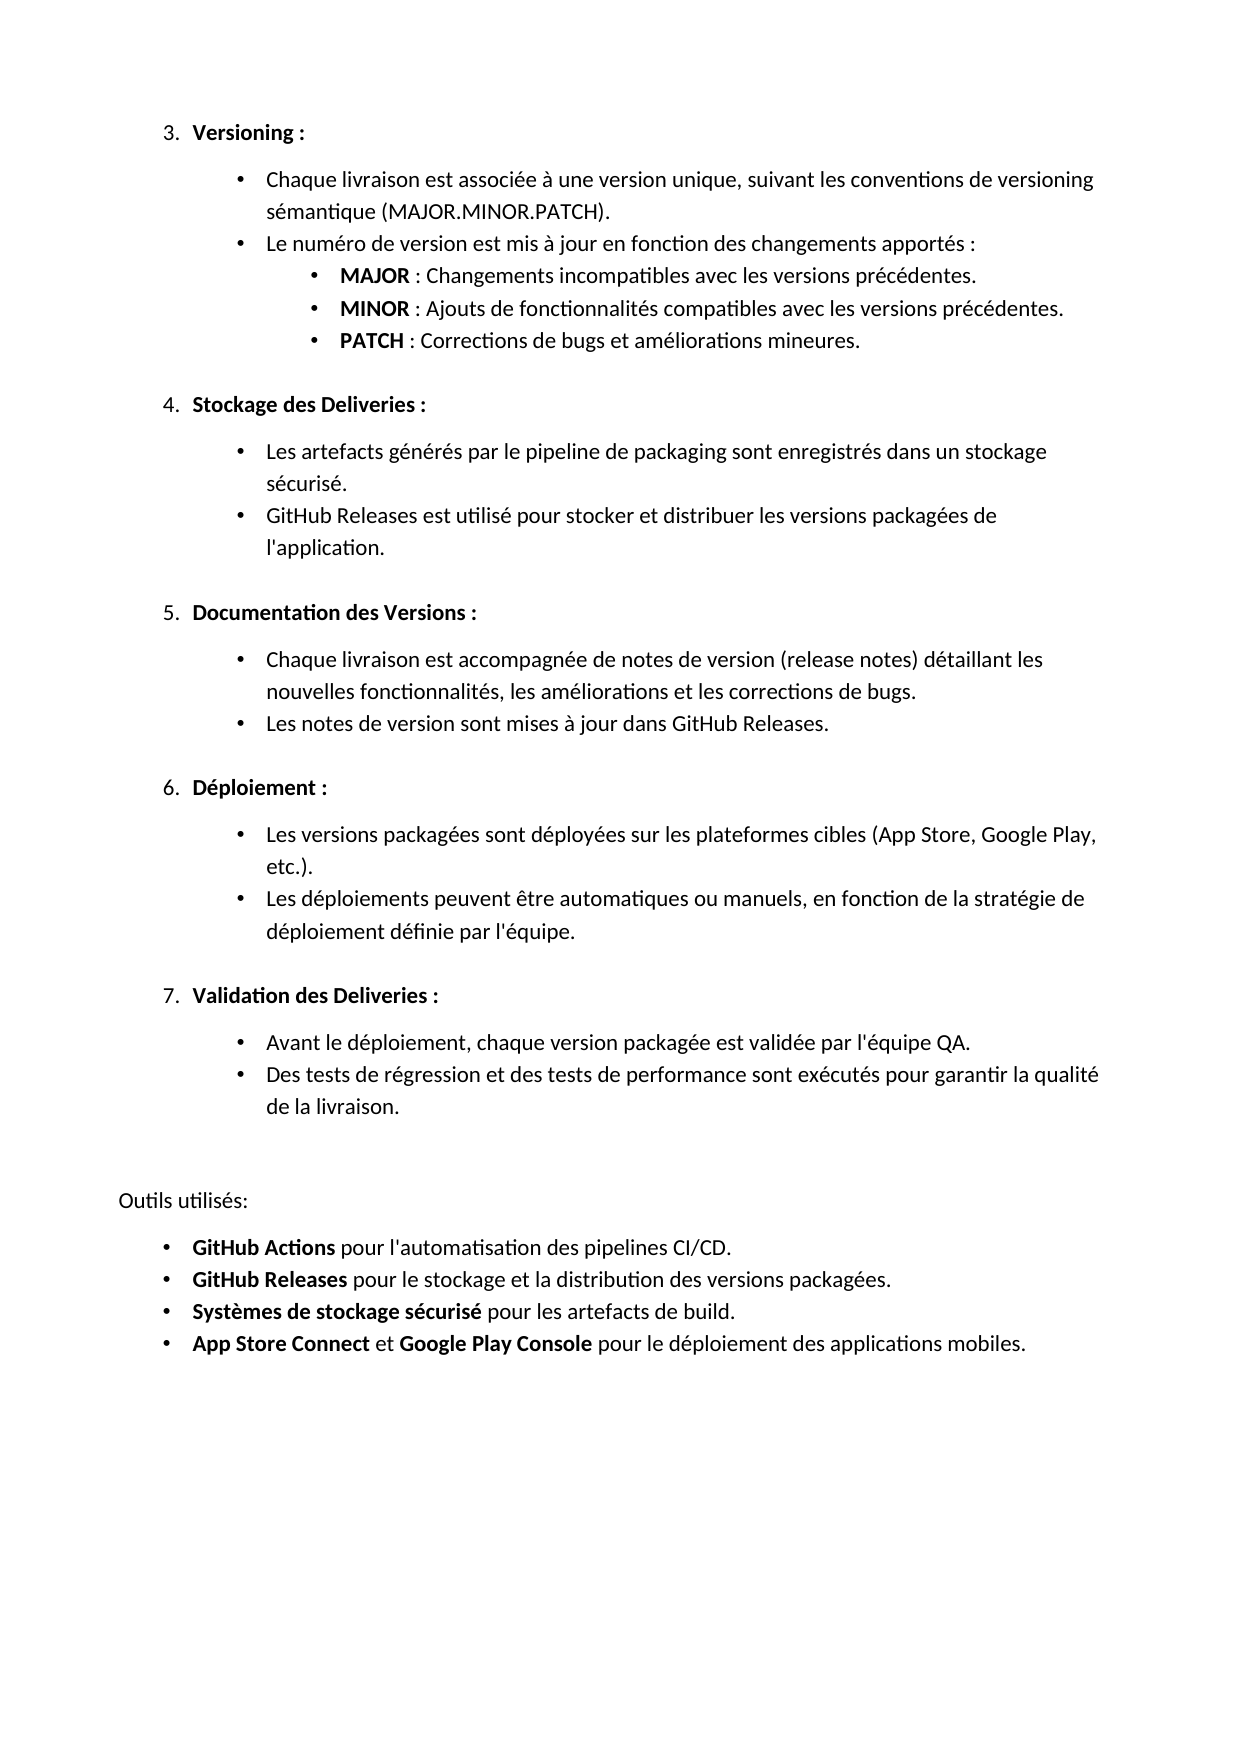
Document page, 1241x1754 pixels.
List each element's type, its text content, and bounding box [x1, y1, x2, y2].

list App Store Connect et Google Play Console pour le déploiement des applications mobiles. [163, 1329, 1118, 1357]
list Stockage des Deliveries : [163, 390, 1118, 418]
text Outils utilisés: [118, 1186, 1118, 1214]
list Documentation des Versions : [163, 598, 1118, 626]
list Chaque livraison est associée à une version unique, suivant les conventions de versioning sémantique (MAJOR.MINOR.PATCH). [237, 165, 1118, 225]
list Versioning : [163, 118, 1118, 146]
list Chaque livraison est accompagnée de notes de version (release notes) détaillant les nouvelles fonctionnalités, les améliorations et les corrections de bugs. [237, 645, 1118, 705]
list MINOR : Ajouts de fonctionnalités compatibles avec les versions précédentes. [310, 294, 1118, 322]
list GitHub Releases pour le stockage et la distribution des versions packagées. [163, 1265, 1118, 1293]
list GitHub Releases est utilisé pour stocker et distribuer les versions packagées de l'application. [237, 501, 1118, 562]
list Le numéro de version est mis à jour en fonction des changements apportés : [237, 229, 1118, 257]
list Validation des Deliveries : [163, 981, 1118, 1009]
list GitHub Actions pour l'automatisation des pipelines CI/CD. [163, 1233, 1118, 1261]
list Les artefacts générés par le pipeline de packaging sont enregistrés dans un stockage sécurisé. [237, 437, 1118, 497]
list Déploiement : [163, 773, 1118, 801]
list Des tests de régression et des tests de performance sont exécutés pour garantir la qualité de la livraison. [237, 1060, 1118, 1120]
list Les versions packagées sont déployées sur les plateformes cibles (App Store, Google Play, etc.). [237, 820, 1118, 880]
list Les déploiements peuvent être automatiques ou manuels, en fonction de la stratégie de déploiement définie par l'équipe. [237, 884, 1118, 945]
list MAJOR : Changements incompatibles avec les versions précédentes. [310, 261, 1118, 289]
list Les notes de version sont mises à jour dans GitHub Releases. [237, 709, 1118, 737]
list Avant le déploiement, chaque version packagée est validée par l'équipe QA. [237, 1028, 1118, 1056]
list Systèmes de stockage sécurisé pour les artefacts de build. [163, 1297, 1118, 1325]
list PATCH : Corrections de bugs et améliorations mineures. [310, 326, 1118, 354]
